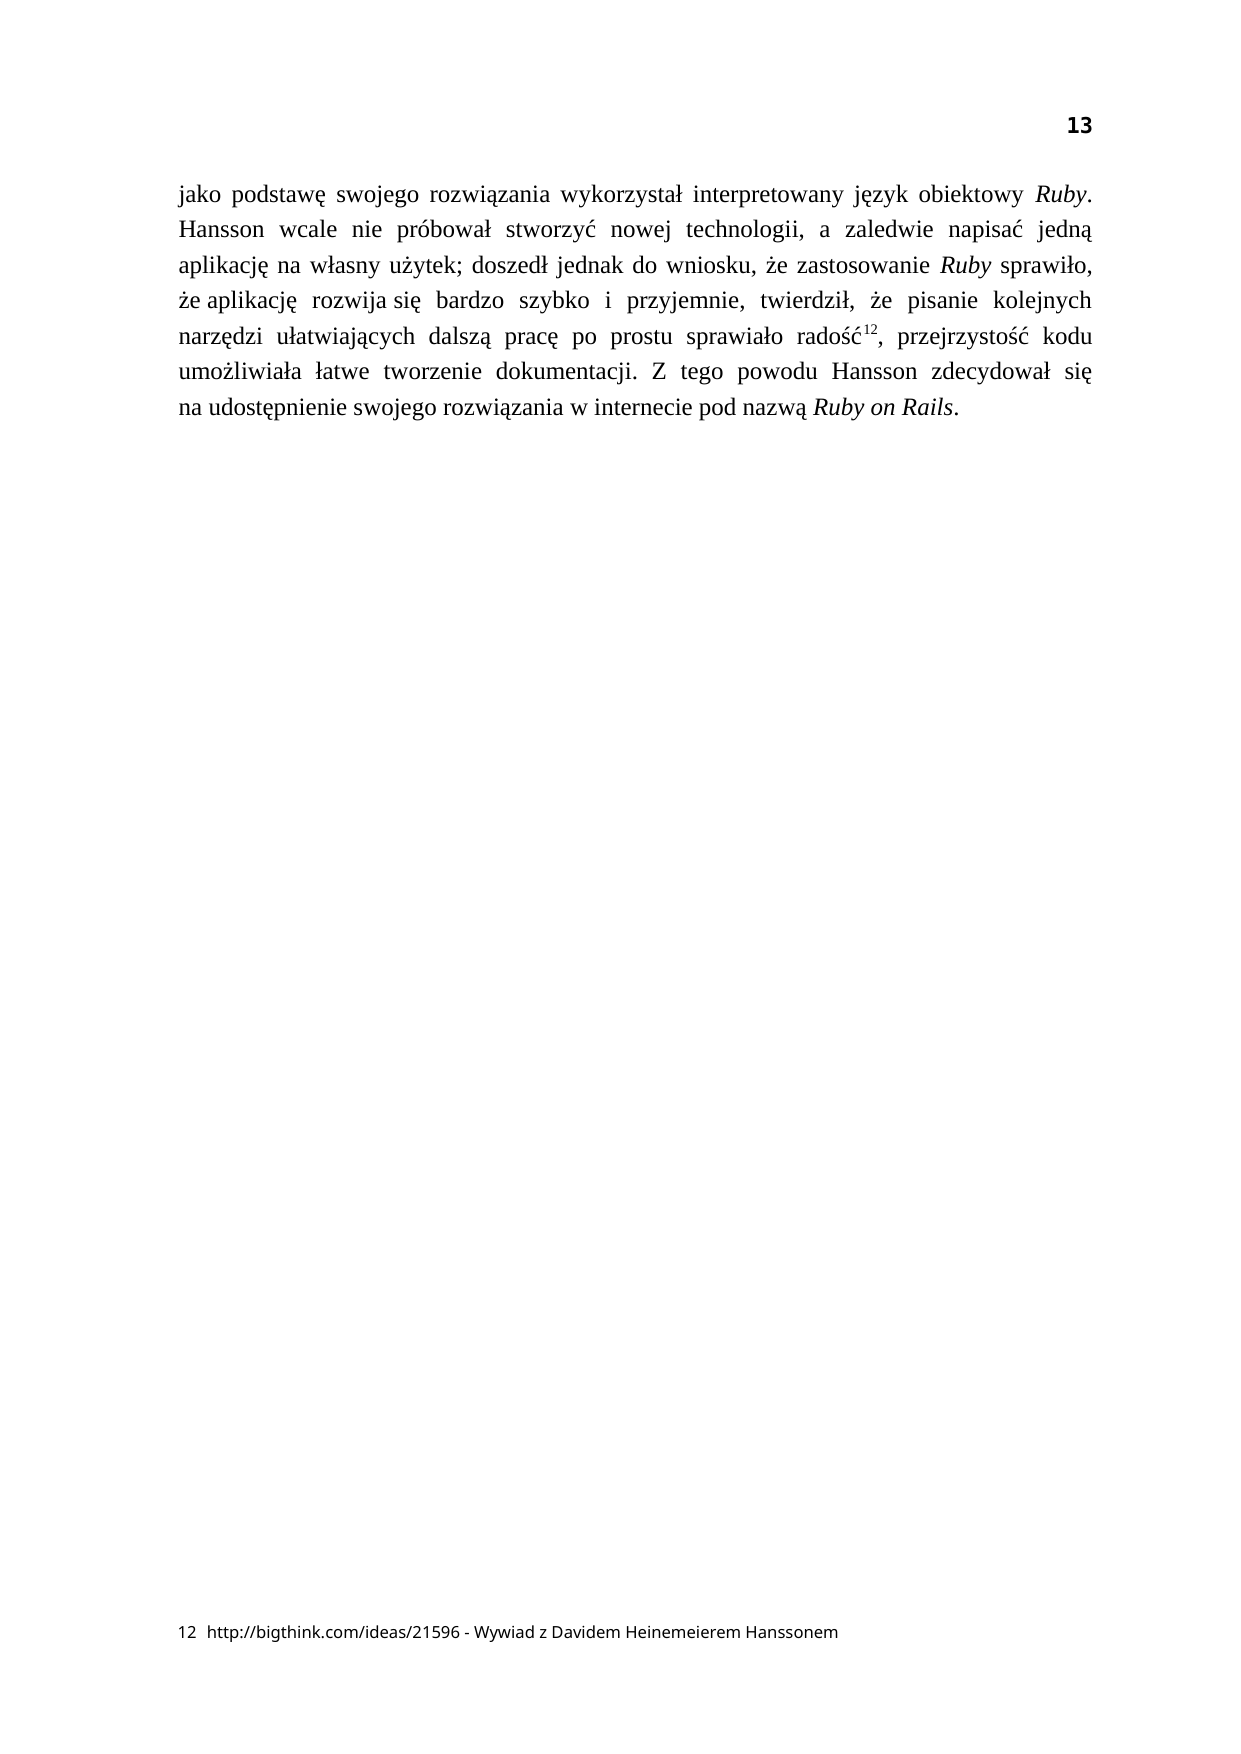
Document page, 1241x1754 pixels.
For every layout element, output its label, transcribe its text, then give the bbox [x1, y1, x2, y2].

text jako podstawę swojego rozwiązania wykorzystał interpretowany język obiektowy Ruby. Hansson wcale nie próbował stworzyć nowej technologii, a zaledwie napisać jedną aplikację na własny użytek; doszedł jednak do wniosku, że zastosowanie Ruby sprawiło, że aplikację rozwija się bardzo szybko i przyjemnie, twierdził, że pisanie kolejnych narzędzi ułatwiających dalszą pracę po prostu sprawiało radość, przejrzystość kodu umożliwiała łatwe tworzenie dokumentacji. Z tego powodu Hansson zdecydował się na udostępnienie swojego rozwiązania w internecie pod nazwą Ruby on Rails. [178, 174, 1093, 422]
text http://bigthink.com/ideas/21596 - Wywiad z Davidem Heinemeierem Hanssonem [177, 1621, 1093, 1643]
